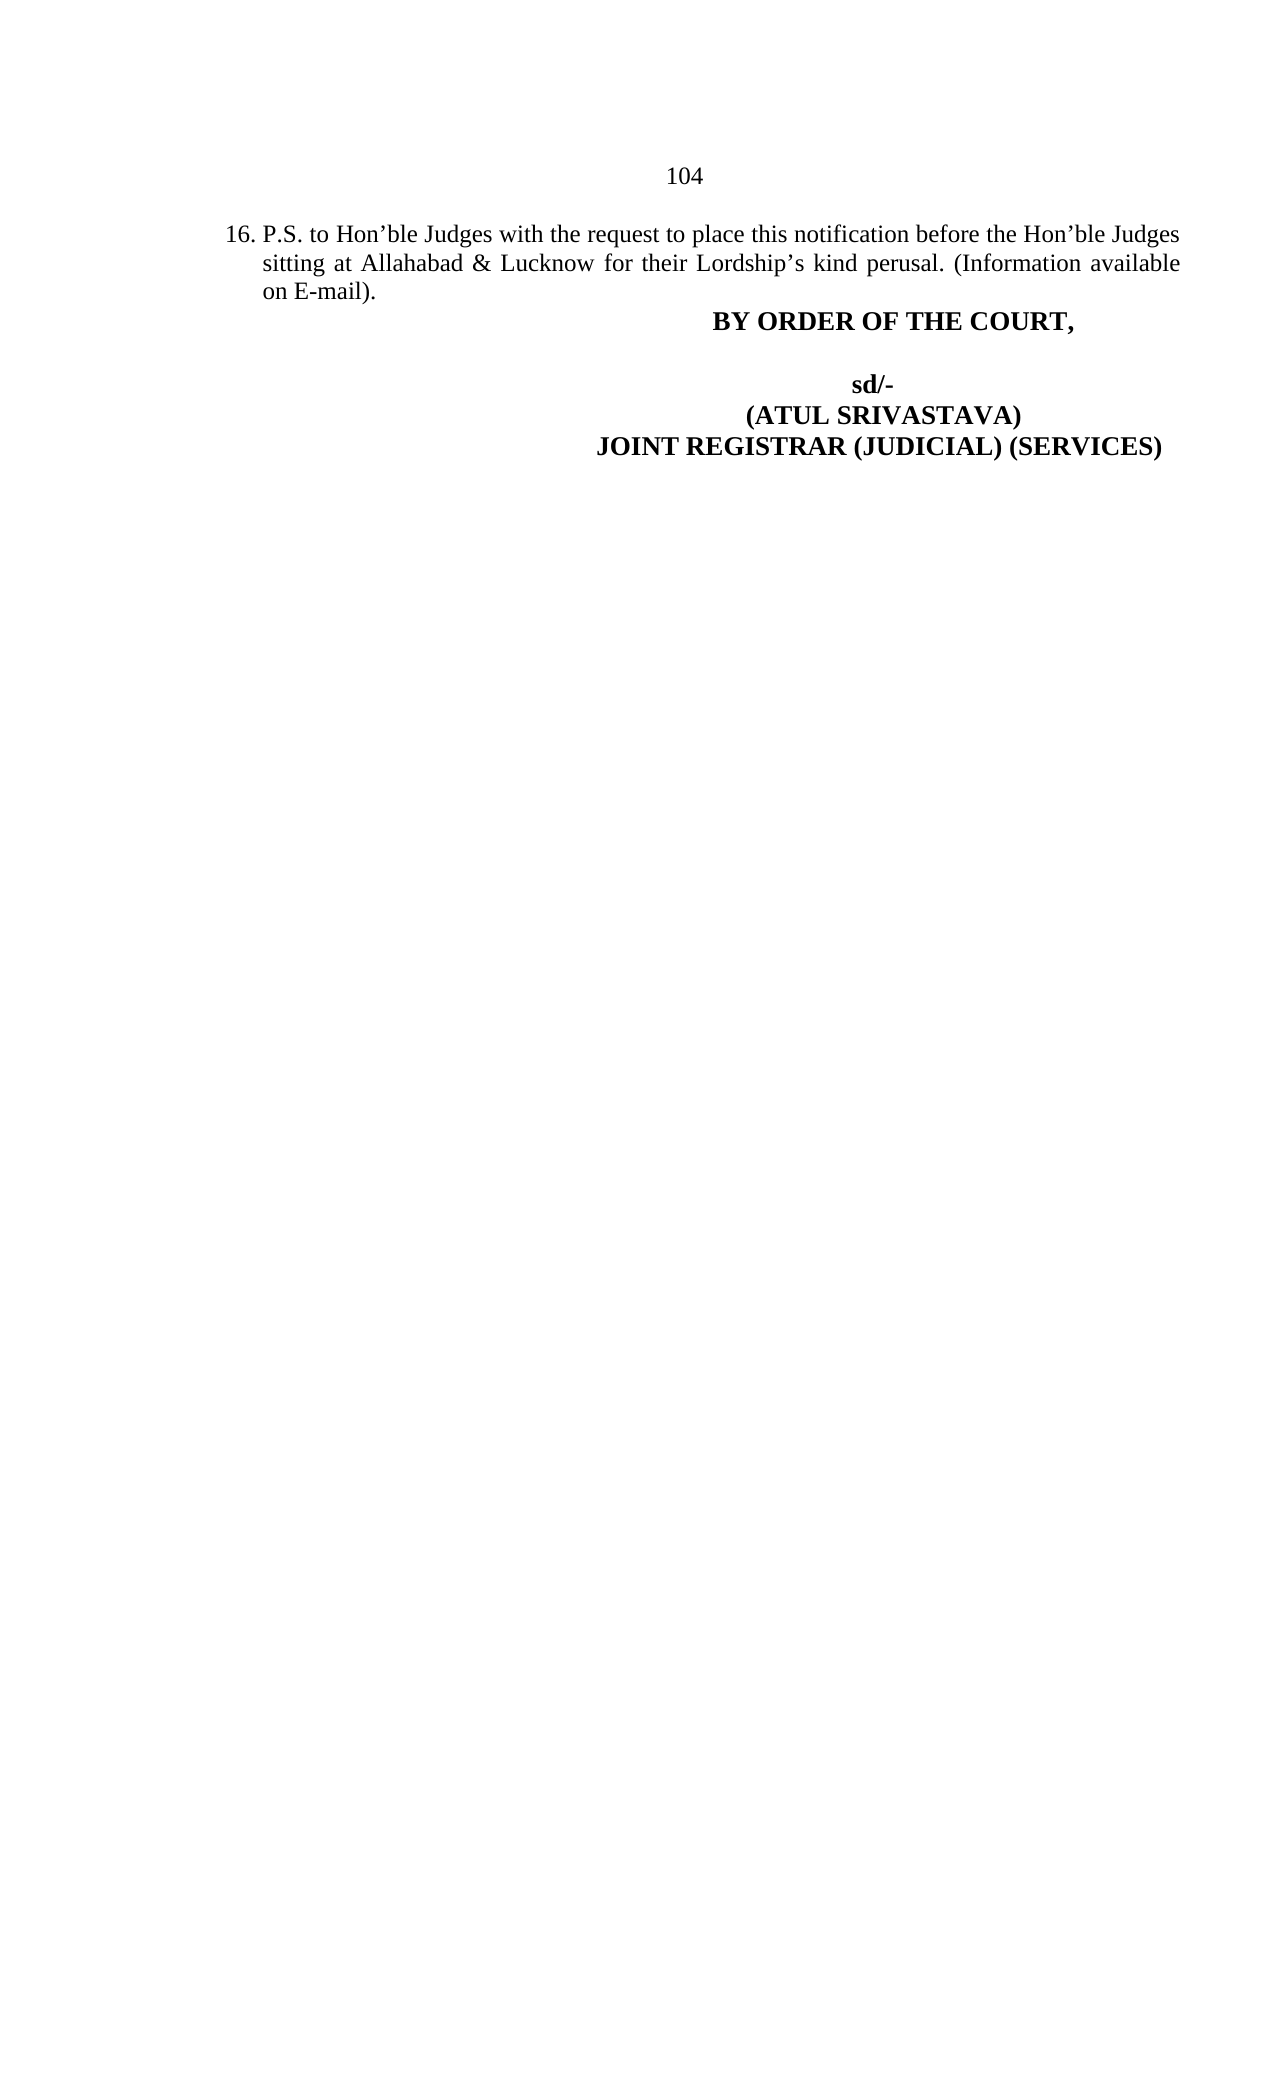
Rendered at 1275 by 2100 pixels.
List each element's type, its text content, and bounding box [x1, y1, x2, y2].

text sd/- [187, 368, 1183, 399]
list BY ORDER OF THE COURT, [225, 305, 1181, 337]
list P.S. to Hon’ble Judges with the request to place this notification before the Hon’ble Judges sitting at Allahabad & Lucknow for their Lordship’s kind perusal. (Information available on E-mail). [225, 219, 1181, 305]
text (ATUL SRIVASTAVA) [187, 399, 1181, 430]
text JOINT REGISTRAR (JUDICIAL) (SERVICES) [187, 430, 1181, 461]
